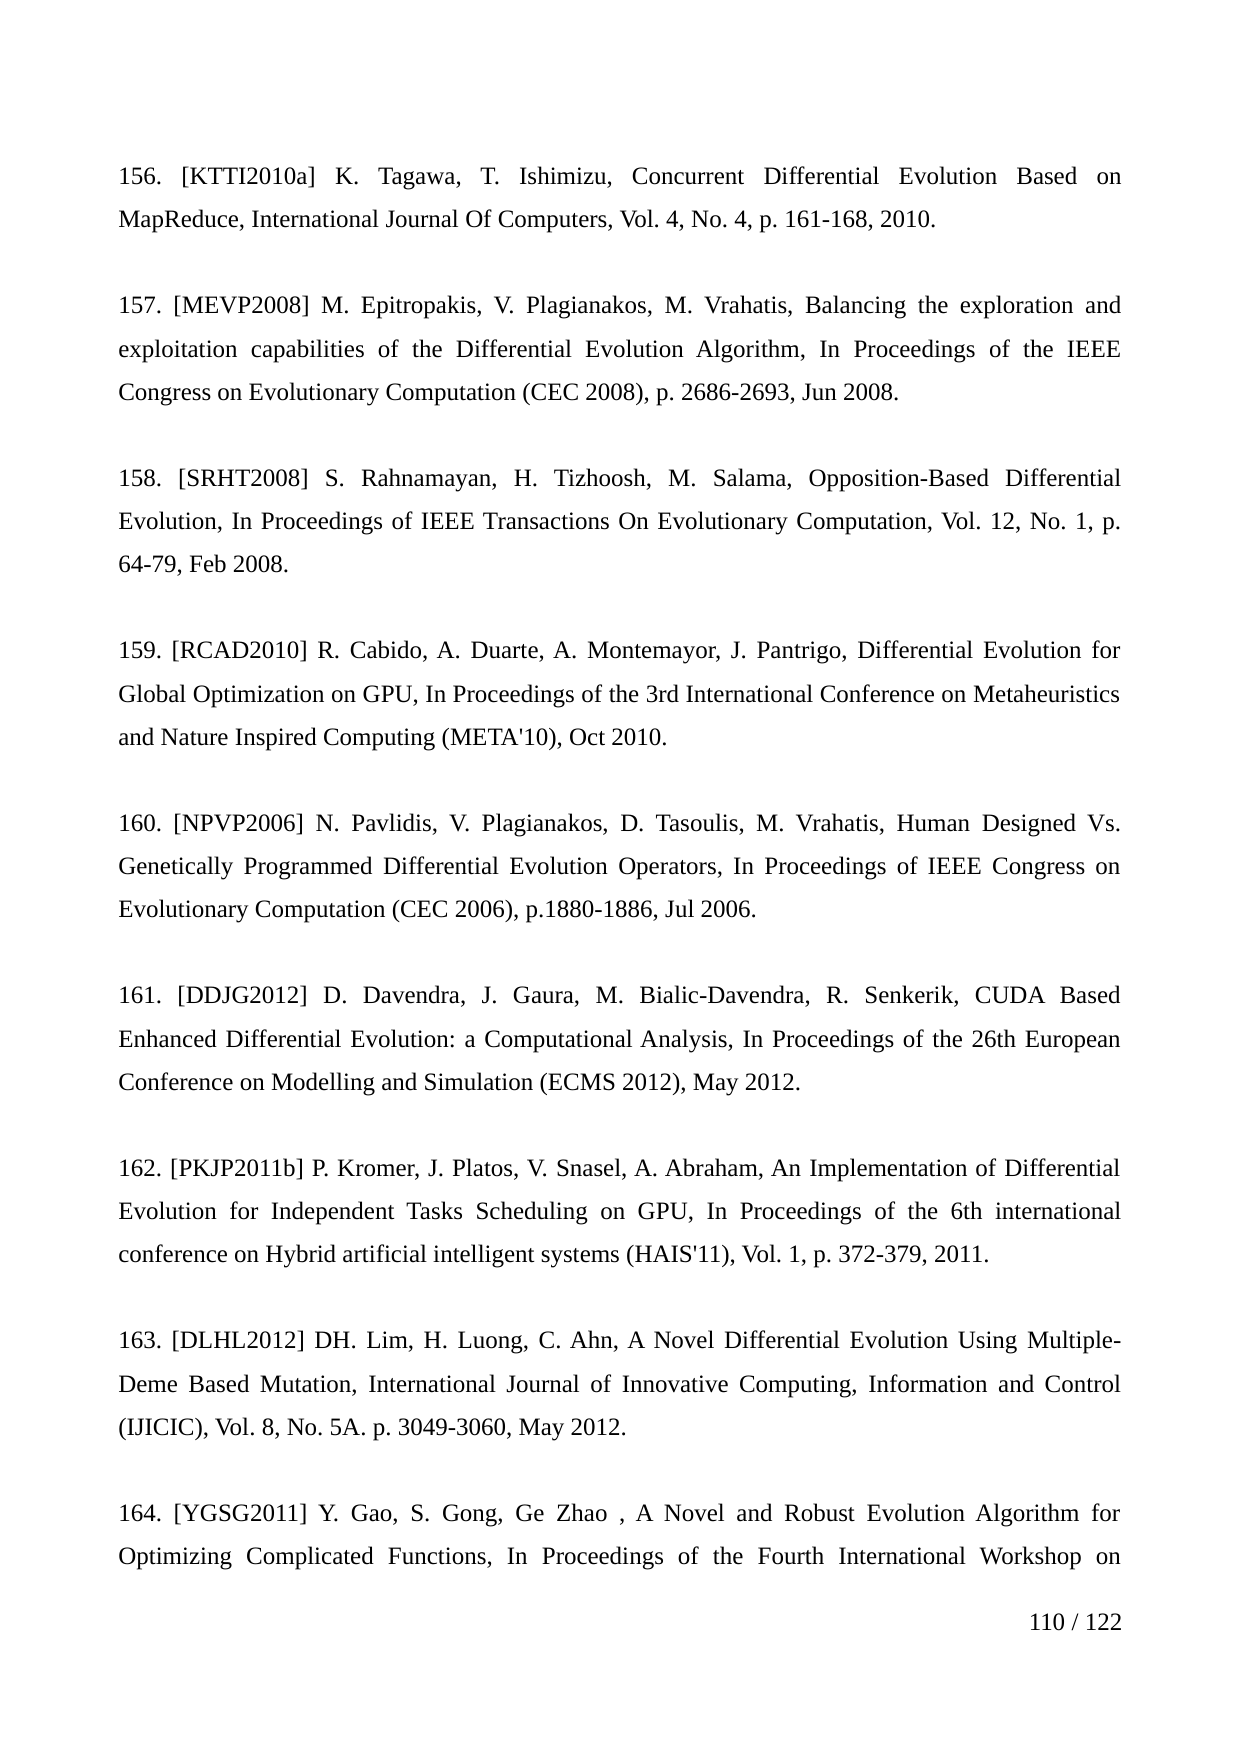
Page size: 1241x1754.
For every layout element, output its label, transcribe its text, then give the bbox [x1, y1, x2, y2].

text 162. [PKJP2011b] P. Kromer, J. Platos, V. Snasel, A. Abraham, An Implementation of Differential Evolution for Independent Tasks Scheduling on GPU, In Proceedings of the 6th international conference on Hybrid artificial intelligent systems (HAIS'11), Vol. 1, p. 372-379, 2011. [118, 1153, 1122, 1268]
text 159. [RCAD2010] R. Cabido, A. Duarte, A. Montemayor, J. Pantrigo, Differential Evolution for Global Optimization on GPU, In Proceedings of the 3rd International Conference on Metaheuristics and Nature Inspired Computing (META'10), Oct 2010. [118, 636, 1122, 751]
text 158. [SRHT2008] S. Rahnamayan, H. Tizhoosh, M. Salama, Opposition-Based Differential Evolution, In Proceedings of IEEE Transactions On Evolutionary Computation, Vol. 12, No. 1, p. 64-79, Feb 2008. [118, 463, 1122, 578]
text 156. [KTTI2010a] K. Tagawa, T. Ishimizu, Concurrent Differential Evolution Based on MapReduce, International Journal Of Computers, Vol. 4, No. 4, p. 161-168, 2010. [118, 161, 1122, 233]
text 157. [MEVP2008] M. Epitropakis, V. Plagianakos, M. Vrahatis, Balancing the exploration and exploitation capabilities of the Differential Evolution Algorithm, In Proceedings of the IEEE Congress on Evolutionary Computation (CEC 2008), p. 2686-2693, Jun 2008. [118, 291, 1122, 406]
text 160. [NPVP2006] N. Pavlidis, V. Plagianakos, D. Tasoulis, M. Vrahatis, Human Designed Vs. Genetically Programmed Differential Evolution Operators, In Proceedings of IEEE Congress on Evolutionary Computation (CEC 2006), p.1880-1886, Jul 2006. [118, 808, 1122, 923]
text 163. [DLHL2012] DH. Lim, H. Luong, C. Ahn, A Novel Differential Evolution Using Multiple-Deme Based Mutation, International Journal of Innovative Computing, Information and Control (IJICIC), Vol. 8, No. 5A. p. 3049-3060, May 2012. [118, 1326, 1122, 1441]
text 161. [DDJG2012] D. Davendra, J. Gaura, M. Bialic-Davendra, R. Senkerik, CUDA Based Enhanced Differential Evolution: a Computational Analysis, In Proceedings of the 26th European Conference on Modelling and Simulation (ECMS 2012), May 2012. [118, 981, 1122, 1096]
text 164. [YGSG2011] Y. Gao, S. Gong, Ge Zhao , A Novel and Robust Evolution Algorithm for Optimizing Complicated Functions, In Proceedings of the Fourth International Workshop on [118, 1498, 1122, 1570]
